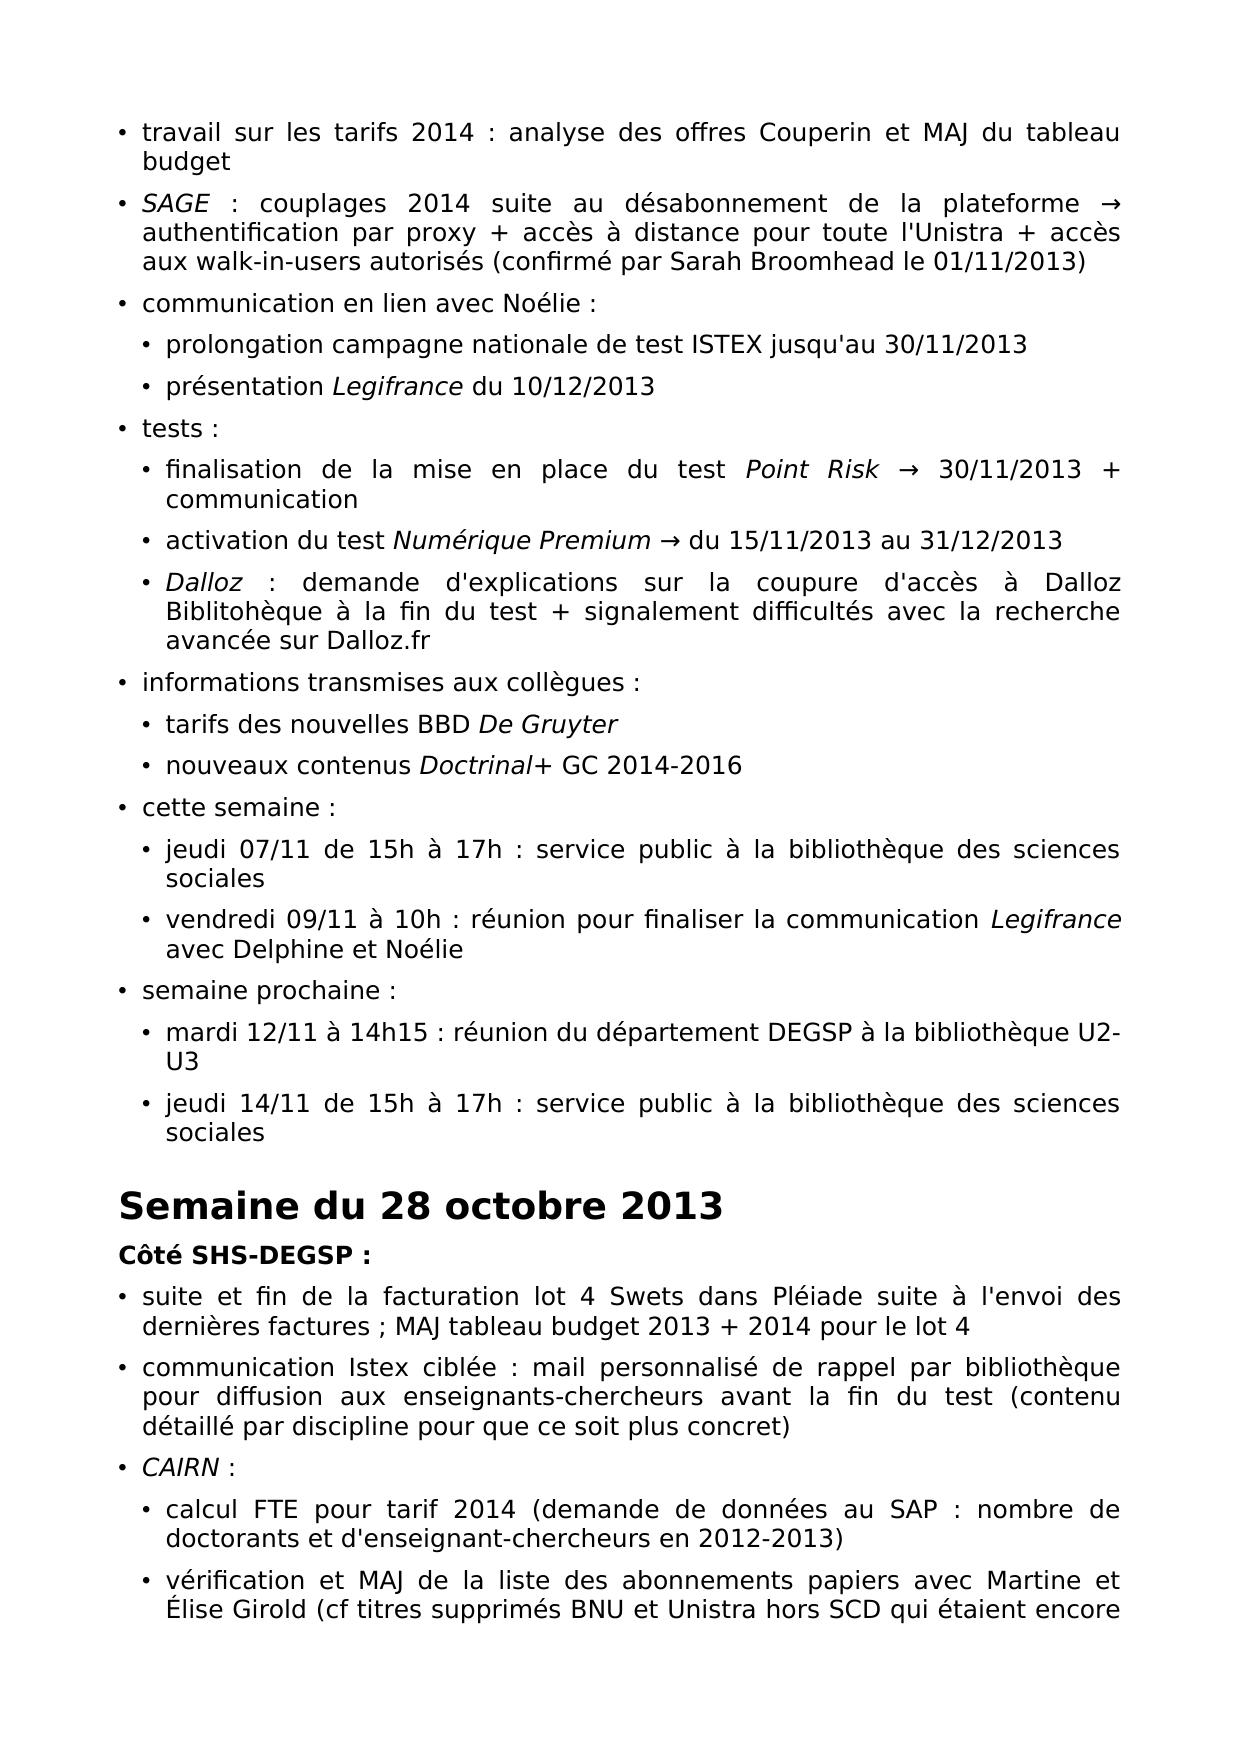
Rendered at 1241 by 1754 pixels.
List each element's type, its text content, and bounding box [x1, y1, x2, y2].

list vérification et MAJ de la liste des abonnements papiers avec Martine et Élise Girold (cf titres supprimés BNU et Unistra hors SCD qui étaient encore [142, 1566, 1122, 1624]
list communication en lien avec Noélie : [118, 289, 1122, 318]
list présentation Legifrance du 10/12/2013 [142, 372, 1122, 401]
subtitle Semaine du 28 octobre 2013 [118, 1185, 1122, 1228]
text Côté SHS-DEGSP : [118, 1241, 1122, 1270]
list activation du test Numérique Premium → du 15/11/2013 au 31/12/2013 [142, 526, 1122, 556]
list tests : [118, 414, 1122, 443]
list SAGE : couplages 2014 suite au désabonnement de la plateforme → authentification par proxy + accès à distance pour toute l'Unistra + accès aux walk-in-users autorisés (confirmé par Sarah Broomhead le 01/11/2013) [118, 189, 1122, 276]
list cette semaine : [118, 793, 1122, 822]
list mardi 12/11 à 14h15 : réunion du département DEGSP à la bibliothèque U2-U3 [142, 1018, 1122, 1076]
list semaine prochaine : [118, 976, 1122, 1006]
list suite et fin de la facturation lot 4 Swets dans Pléiade suite à l'envoi des dernières factures ; MAJ tableau budget 2013 + 2014 pour le lot 4 [118, 1283, 1122, 1341]
list communication Istex ciblée : mail personnalisé de rappel par bibliothèque pour diffusion aux enseignants-chercheurs avant la fin du test (contenu détaillé par discipline pour que ce soit plus concret) [118, 1353, 1122, 1441]
list vendredi 09/11 à 10h : réunion pour finaliser la communication Legifrance avec Delphine et Noélie [142, 906, 1122, 964]
list informations transmises aux collègues : [118, 668, 1122, 697]
list Dalloz : demande d'explications sur la coupure d'accès à Dalloz Biblitohèque à la fin du test + signalement difficultés avec la recherche avancée sur Dalloz.fr [142, 568, 1122, 656]
list CAIRN : [118, 1453, 1122, 1483]
list nouveaux contenus Doctrinal+ GC 2014-2016 [142, 751, 1122, 781]
list travail sur les tarifs 2014 : analyse des offres Couperin et MAJ du tableau budget [118, 118, 1122, 176]
list jeudi 14/11 de 15h à 17h : service public à la bibliothèque des sciences sociales [142, 1089, 1122, 1147]
list tarifs des nouvelles BBD De Gruyter [142, 710, 1122, 739]
list prolongation campagne nationale de test ISTEX jusqu'au 30/11/2013 [142, 331, 1122, 360]
list jeudi 07/11 de 15h à 17h : service public à la bibliothèque des sciences sociales [142, 835, 1122, 893]
list finalisation de la mise en place du test Point Risk → 30/11/2013 + communication [142, 456, 1122, 514]
list calcul FTE pour tarif 2014 (demande de données au SAP : nombre de doctorants et d'enseignant-chercheurs en 2012-2013) [142, 1495, 1122, 1553]
